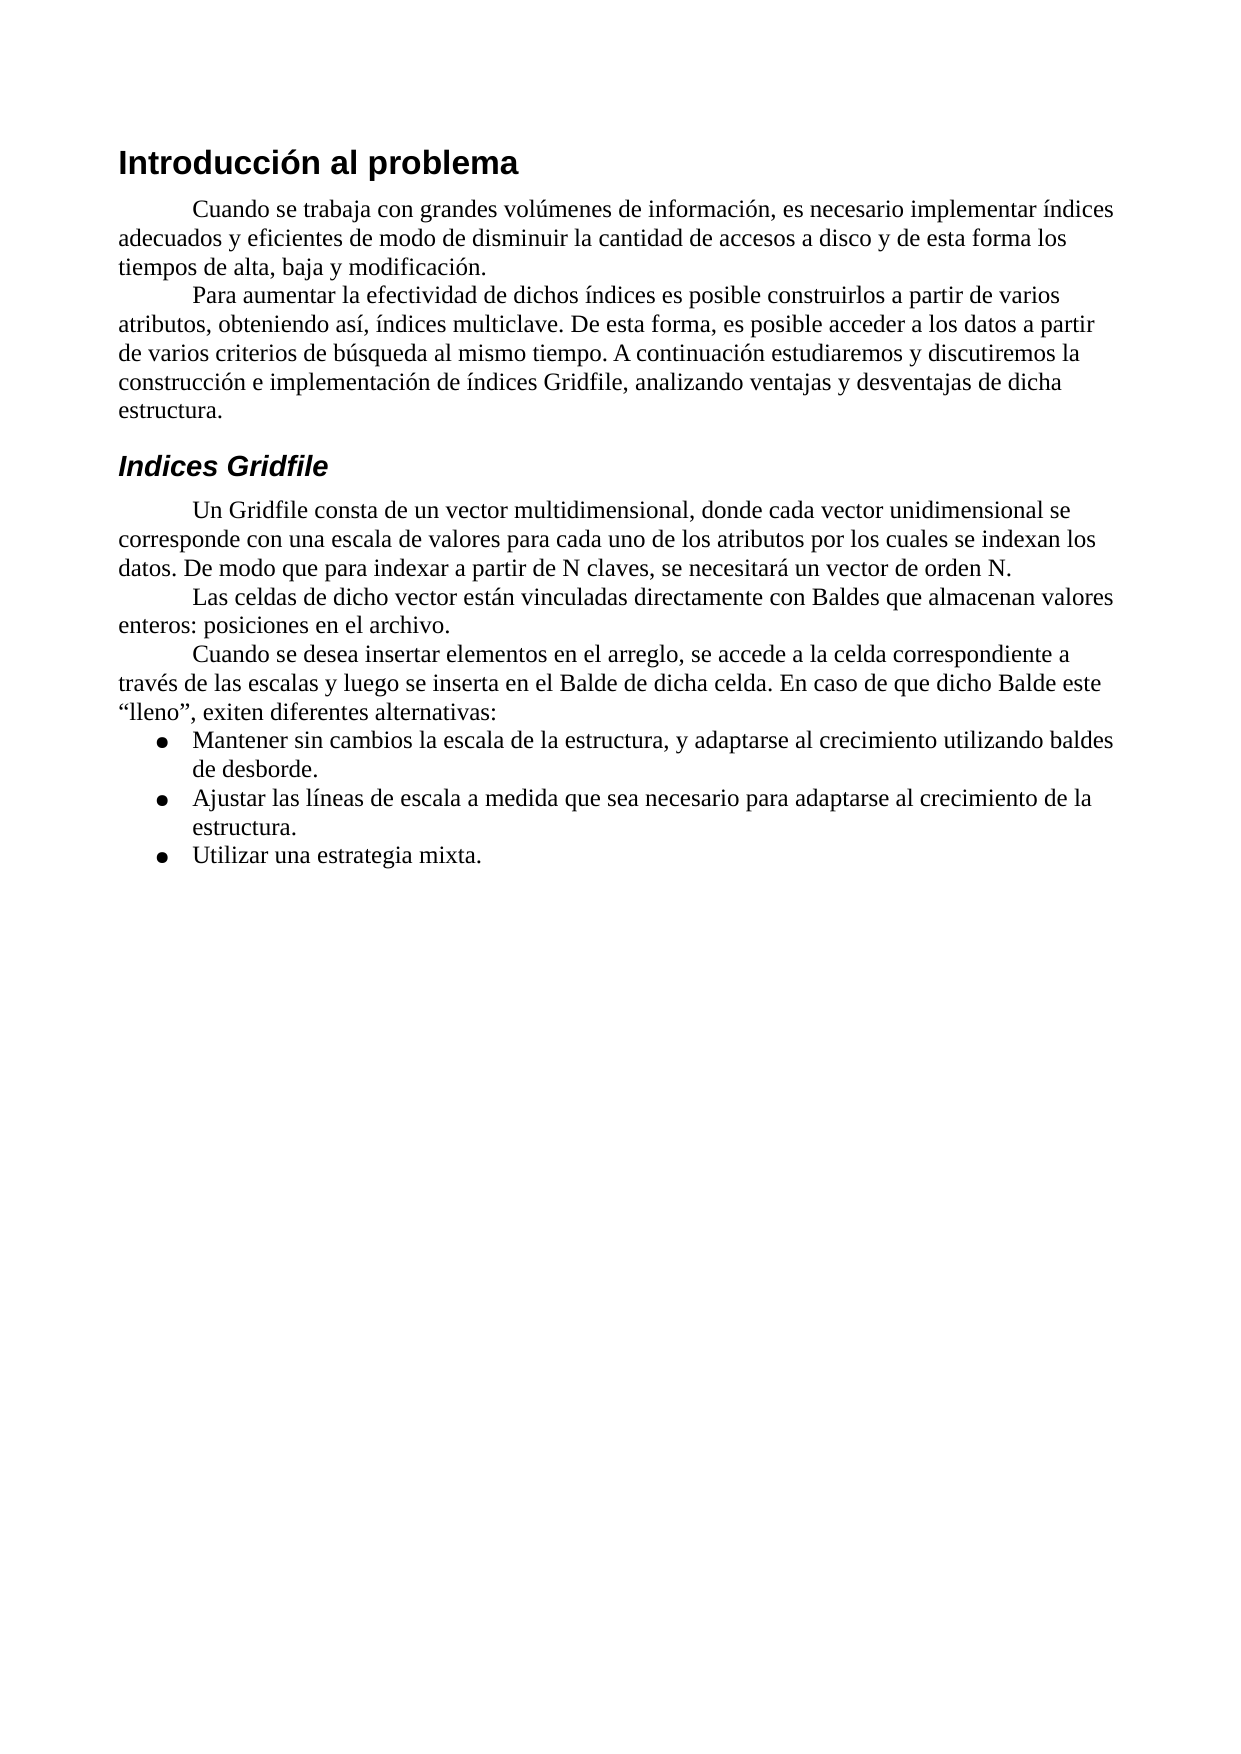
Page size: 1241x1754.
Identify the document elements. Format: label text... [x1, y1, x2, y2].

subtitle Indices Gridfile [118, 449, 1122, 483]
text Las celdas de dicho vector están vinculadas directamente con Baldes que almacenan valores enteros: posiciones en el archivo. [118, 582, 1122, 639]
list Ajustar las líneas de escala a medida que sea necesario para adaptarse al crecimiento de la estructura. [154, 783, 1122, 840]
list Mantener sin cambios la escala de la estructura, y adaptarse al crecimiento utilizando baldes de desborde. [154, 725, 1122, 783]
subtitle Introducción al problema [118, 143, 1122, 182]
list Utilizar una estrategia mixta. [154, 840, 1122, 869]
text Cuando se desea insertar elementos en el arreglo, se accede a la celda correspondiente a través de las escalas y luego se inserta en el Balde de dicha celda. En caso de que dicho Balde este “lleno”, exiten diferentes alternativas: [118, 639, 1122, 725]
text Un Gridfile consta de un vector multidimensional, donde cada vector unidimensional se corresponde con una escala de valores para cada uno de los atributos por los cuales se indexan los datos. De modo que para indexar a partir de N claves, se necesitará un vector de orden N. [118, 495, 1122, 582]
text Cuando se trabaja con grandes volúmenes de información, es necesario implementar índices adecuados y eficientes de modo de disminuir la cantidad de accesos a disco y de esta forma los tiempos de alta, baja y modificación. [118, 194, 1122, 281]
text Para aumentar la efectividad de dichos índices es posible construirlos a partir de varios atributos, obteniendo así, índices multiclave. De esta forma, es posible acceder a los datos a partir de varios criterios de búsqueda al mismo tiempo. A continuación estudiaremos y discutiremos la construcción e implementación de índices Gridfile, analizando ventajas y desventajas de dicha estructura. [118, 281, 1122, 424]
